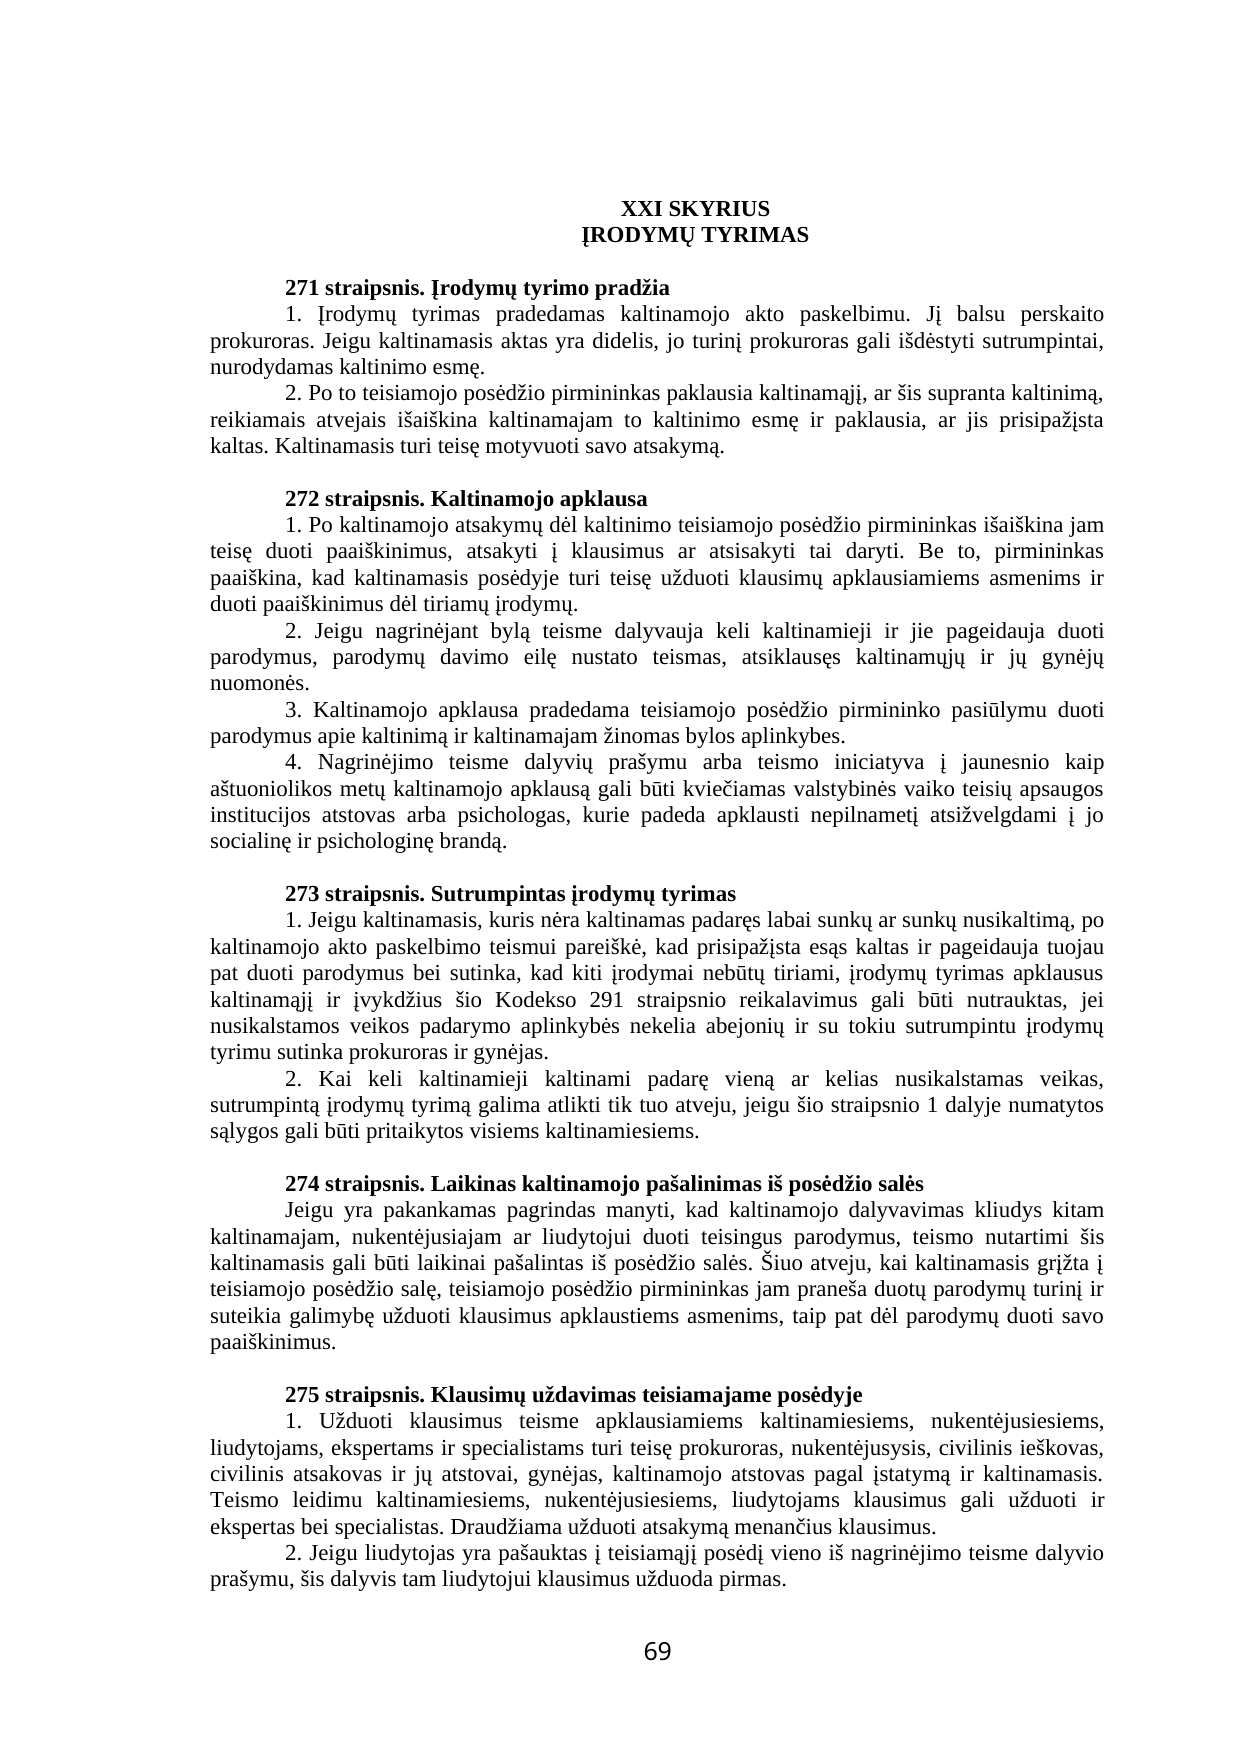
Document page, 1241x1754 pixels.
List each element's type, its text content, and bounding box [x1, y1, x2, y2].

text 1. Jeigu kaltinamasis, kuris nėra kaltinamas padaręs labai sunkų ar sunkų nusikaltimą, po kaltinamojo akto paskelbimo teismui pareiškė, kad prisipažįsta esąs kaltas ir pageidauja tuojau pat duoti parodymus bei sutinka, kad kiti įrodymai nebūtų tiriami, įrodymų tyrimas apklausus kaltinamąjį ir įvykdžius šio Kodekso 291 straipsnio reikalavimus gali būti nutrauktas, jei nusikalstamos veikos padarymo aplinkybės nekelia abejonių ir su tokiu sutrumpintu įrodymų tyrimu sutinka prokuroras ir gynėjas. [210, 907, 1106, 1065]
text 1. Po kaltinamojo atsakymų dėl kaltinimo teisiamojo posėdžio pirmininkas išaiškina jam teisę duoti paaiškinimus, atsakyti į klausimus ar atsisakyti tai daryti. Be to, pirmininkas paaiškina, kad kaltinamasis posėdyje turi teisę užduoti klausimų apklausiamiems asmenims ir duoti paaiškinimus dėl tiriamų įrodymų. [210, 511, 1106, 617]
text 271 straipsnis. Įrodymų tyrimo pradžia [210, 274, 1106, 300]
text 275 straipsnis. Klausimų uždavimas teisiamajame posėdyje [210, 1381, 1106, 1407]
text 2. Kai keli kaltinamieji kaltinami padarę vieną ar kelias nusikalstamas veikas, sutrumpintą įrodymų tyrimą galima atlikti tik tuo atveju, jeigu šio straipsnio 1 dalyje numatytos sąlygos gali būti pritaikytos visiems kaltinamiesiems. [210, 1065, 1106, 1144]
text Jeigu yra pakankamas pagrindas manyti, kad kaltinamojo dalyvavimas kliudys kitam kaltinamajam, nukentėjusiajam ar liudytojui duoti teisingus parodymus, teismo nutartimi šis kaltinamasis gali būti laikinai pašalintas iš posėdžio salės. Šiuo atveju, kai kaltinamasis grįžta į teisiamojo posėdžio salę, teisiamojo posėdžio pirmininkas jam praneša duotų parodymų turinį ir suteikia galimybę užduoti klausimus apklaustiems asmenims, taip pat dėl parodymų duoti savo paaiškinimus. [210, 1196, 1106, 1354]
subtitle XXI skyrius [210, 195, 1106, 221]
text 2. Po to teisiamojo posėdžio pirmininkas paklausia kaltinamąjį, ar šis supranta kaltinimą, reikiamais atvejais išaiškina kaltinamajam to kaltinimo esmę ir paklausia, ar jis prisipažįsta kaltas. Kaltinamasis turi teisę motyvuoti savo atsakymą. [210, 379, 1106, 458]
text 273 straipsnis. Sutrumpintas įrodymų tyrimas [210, 880, 1106, 907]
text 2. Jeigu liudytojas yra pašauktas į teisiamąjį posėdį vieno iš nagrinėjimo teisme dalyvio prašymu, šis dalyvis tam liudytojui klausimus užduoda pirmas. [210, 1539, 1106, 1592]
text 4. Nagrinėjimo teisme dalyvių prašymu arba teismo iniciatyva į jaunesnio kaip aštuoniolikos metų kaltinamojo apklausą gali būti kviečiamas valstybinės vaiko teisių apsaugos institucijos atstovas arba psichologas, kurie padeda apklausti nepilnametį atsižvelgdami į jo socialinę ir psichologinę brandą. [210, 748, 1106, 854]
text 2. Jeigu nagrinėjant bylą teisme dalyvauja keli kaltinamieji ir jie pageidauja duoti parodymus, parodymų davimo eilę nustato teismas, atsiklausęs kaltinamųjų ir jų gynėjų nuomonės. [210, 617, 1106, 696]
text 1. Užduoti klausimus teisme apklausiamiems kaltinamiesiems, nukentėjusiesiems, liudytojams, ekspertams ir specialistams turi teisę prokuroras, nukentėjusysis, civilinis ieškovas, civilinis atsakovas ir jų atstovai, gynėjas, kaltinamojo atstovas pagal įstatymą ir kaltinamasis. Teismo leidimu kaltinamiesiems, nukentėjusiesiems, liudytojams klausimus gali užduoti ir ekspertas bei specialistas. Draudžiama užduoti atsakymą menančius klausimus. [210, 1407, 1106, 1539]
text 272 straipsnis. Kaltinamojo apklausa [210, 485, 1106, 511]
text ĮRODYMŲ tyrimas [210, 221, 1106, 248]
text 1. Įrodymų tyrimas pradedamas kaltinamojo akto paskelbimu. Jį balsu perskaito prokuroras. Jeigu kaltinamasis aktas yra didelis, jo turinį prokuroras gali išdėstyti sutrumpintai, nurodydamas kaltinimo esmę. [210, 300, 1106, 379]
text 3. Kaltinamojo apklausa pradedama teisiamojo posėdžio pirmininko pasiūlymu duoti parodymus apie kaltinimą ir kaltinamajam žinomas bylos aplinkybes. [210, 696, 1106, 748]
text 274 straipsnis. Laikinas kaltinamojo pašalinimas iš posėdžio salės [210, 1170, 1106, 1196]
